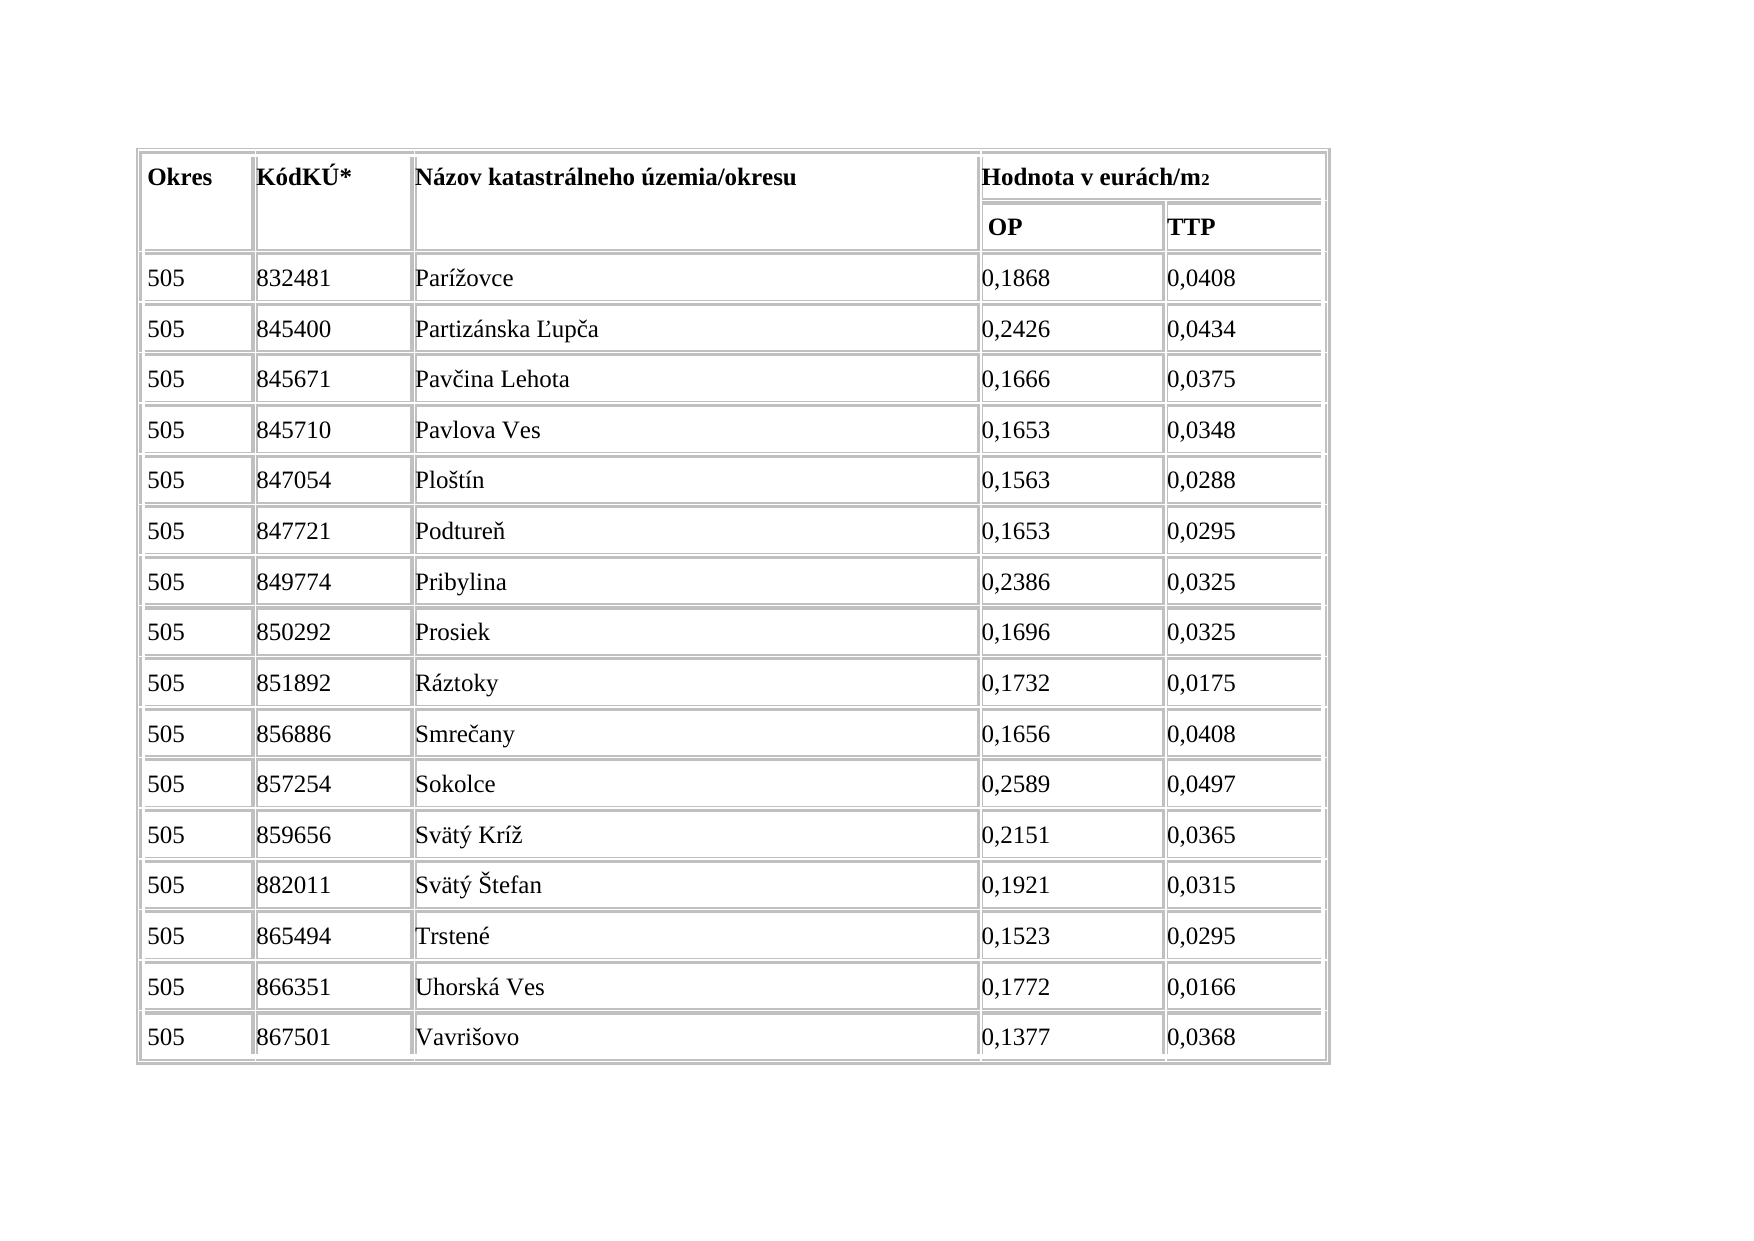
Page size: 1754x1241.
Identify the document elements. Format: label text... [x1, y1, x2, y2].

table_cell 0,1772 [983, 964, 1162, 1008]
table_cell 845400 [258, 306, 410, 350]
table_cell 0,0315 [1165, 856, 1328, 907]
table_cell 845710 [258, 407, 410, 451]
table_cell 857254 [258, 761, 410, 806]
table_cell 0,1653 [983, 407, 1162, 451]
table_cell Svätý Kríž [417, 812, 977, 856]
table_cell 0,2589 [983, 761, 1162, 806]
table_cell 0,0295 [1165, 907, 1328, 958]
table_cell 505 [139, 603, 254, 654]
table_cell OP [983, 205, 1162, 249]
table_cell Prosiek [417, 610, 977, 654]
table_cell 505 [139, 856, 254, 907]
table_cell 0,1377 [980, 1008, 1165, 1059]
table_cell 505 [139, 401, 254, 451]
table_cell Pavlova Ves [417, 407, 977, 451]
table_cell Uhorská Ves [417, 964, 977, 1008]
table_cell 0,0288 [1165, 451, 1328, 502]
table_cell Podtureň [417, 508, 977, 553]
table_cell 505 [139, 654, 254, 704]
table_cell Sokolce [417, 761, 977, 806]
table_cell 849774 [258, 559, 410, 603]
table_header Okres [142, 154, 254, 249]
table_cell 505 [139, 502, 254, 553]
table_cell 0,0375 [1165, 350, 1328, 401]
table_cell Smrečany [417, 711, 977, 755]
table_header Názov katastrálneho územia/okresu [414, 149, 980, 249]
table_cell 505 [139, 553, 254, 603]
table_cell 0,1921 [983, 863, 1162, 907]
table_cell 505 [139, 1008, 254, 1059]
table_cell 0,1732 [983, 660, 1162, 704]
table_cell 505 [139, 806, 254, 856]
table_cell 0,0434 [1165, 300, 1328, 350]
table_cell 856886 [258, 711, 410, 755]
table_cell 867501 [255, 1008, 413, 1059]
table_cell 0,0325 [1165, 603, 1328, 654]
table_cell 866351 [258, 964, 410, 1008]
table_cell 0,0175 [1165, 654, 1328, 704]
table_cell 0,0497 [1165, 755, 1328, 806]
table_cell 0,0408 [1165, 705, 1328, 755]
table_cell Ráztoky [417, 660, 977, 704]
table_cell 0,0368 [1165, 1008, 1328, 1059]
table_cell 0,1653 [983, 508, 1162, 553]
table_cell 505 [139, 350, 254, 401]
table_cell 865494 [258, 913, 410, 958]
table_cell 505 [139, 300, 254, 350]
table_cell 0,0408 [1165, 249, 1328, 299]
table_cell 505 [139, 958, 254, 1008]
table_header KódKÚ* [255, 149, 413, 249]
table_cell Partizánska Ľupča [417, 306, 977, 350]
table_cell 505 [139, 451, 254, 502]
table_cell 0,1666 [983, 356, 1162, 401]
table_cell 0,1563 [983, 458, 1162, 502]
table_cell 505 [139, 249, 254, 299]
table_cell Vavrišovo [414, 1008, 980, 1059]
table_cell 882011 [258, 863, 410, 907]
table_cell 505 [139, 907, 254, 958]
table_cell 850292 [258, 610, 410, 654]
table_cell Ploštín [417, 458, 977, 502]
table_cell 845671 [258, 356, 410, 401]
table_cell 0,0166 [1165, 958, 1328, 1008]
table_cell 847054 [258, 458, 410, 502]
table_cell 859656 [258, 812, 410, 856]
table_cell 0,2386 [983, 559, 1162, 603]
table_cell 0,0348 [1165, 401, 1328, 451]
table_cell 0,0295 [1165, 502, 1328, 553]
table_cell TTP [1165, 198, 1328, 249]
table_cell 851892 [258, 660, 410, 704]
table_cell 0,2151 [983, 812, 1162, 856]
table_cell 505 [139, 755, 254, 806]
table_cell 832481 [258, 255, 410, 299]
table_cell 0,1656 [983, 711, 1162, 755]
table_cell Pribylina [417, 559, 977, 603]
table_cell Parížovce [417, 255, 977, 299]
table_cell 505 [139, 705, 254, 755]
table_cell Pavčina Lehota [417, 356, 977, 401]
table_cell 847721 [258, 508, 410, 553]
table_cell 0,0365 [1165, 806, 1328, 856]
table_cell 0,0325 [1165, 553, 1328, 603]
table_cell Trstené [417, 913, 977, 958]
table_cell Svätý Štefan [417, 863, 977, 907]
table_header Hodnota v eurách/m2 [980, 149, 1328, 198]
table_cell 0,1868 [983, 255, 1162, 299]
table_cell 0,1523 [983, 913, 1162, 958]
table_cell 0,1696 [983, 610, 1162, 654]
table_cell 0,2426 [983, 306, 1162, 350]
